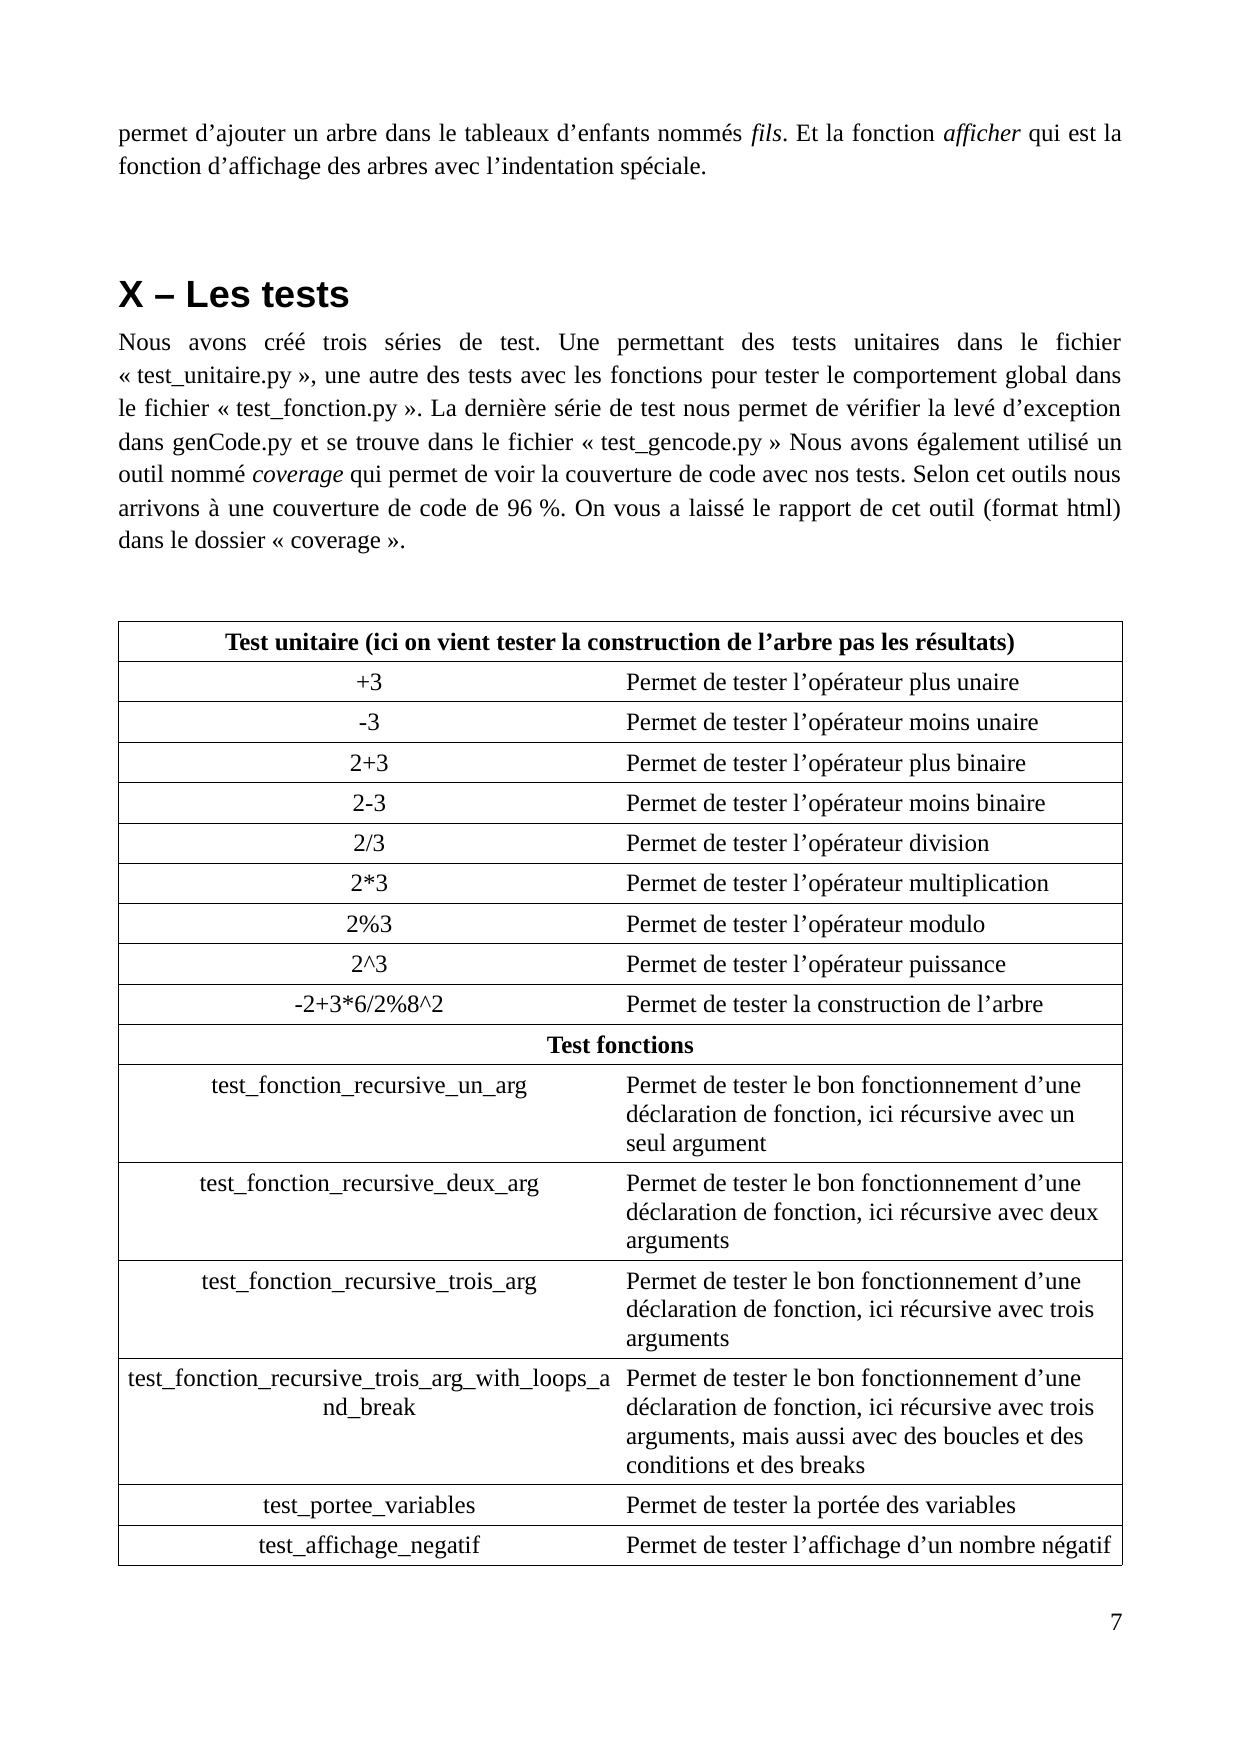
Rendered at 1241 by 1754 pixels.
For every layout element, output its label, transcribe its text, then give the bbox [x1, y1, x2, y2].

table_cell Permet de tester l’opérateur plus binaire [620, 743, 1122, 782]
table_cell Permet de tester l’affichage d’un nombre négatif [620, 1526, 1122, 1565]
text Nous avons créé trois séries de test. Une permettant des tests unitaires dans le fichier « test_unitaire.py », une autre des tests avec les fonctions pour tester le comportement global dans le fichier « test_fonction.py ». La dernière série de test nous permet de vérifier la levé d’exception dans genCode.py et se trouve dans le fichier « test_gencode.py » Nous avons également utilisé un outil nommé coverage qui permet de voir la couverture de code avec nos tests. Selon cet outils nous arrivons à une couverture de code de 96 %. On vous a laissé le rapport de cet outil (format html) dans le dossier « coverage ». [118, 327, 1122, 554]
table_cell Permet de tester l’opérateur puissance [620, 944, 1122, 984]
table_cell test_fonction_recursive_trois_arg [119, 1261, 620, 1358]
table_cell -2+3*6/2%8^2 [119, 985, 620, 1024]
table_cell 2*3 [119, 864, 620, 903]
subtitle X – Les tests [118, 271, 1122, 315]
table_cell Permet de tester la construction de l’arbre [620, 985, 1122, 1024]
table_cell Permet de tester le bon fonctionnement d’une déclaration de fonction, ici récursive avec deux arguments [620, 1163, 1122, 1260]
table_cell test_affichage_negatif [119, 1526, 620, 1565]
table_cell test_portee_variables [119, 1485, 620, 1524]
table_cell 2%3 [119, 904, 620, 943]
table_cell test_fonction_recursive_un_arg [119, 1065, 620, 1162]
table_cell 2/3 [119, 824, 620, 863]
table_cell Permet de tester le bon fonctionnement d’une déclaration de fonction, ici récursive avec trois arguments [620, 1261, 1122, 1358]
table_cell -3 [119, 702, 620, 742]
table_cell Permet de tester l’opérateur division [620, 824, 1122, 863]
text permet d’ajouter un arbre dans le tableaux d’enfants nommés fils. Et la fonction afficher qui est la fonction d’affichage des arbres avec l’indentation spéciale. [118, 118, 1122, 180]
table_cell Permet de tester l’opérateur plus unaire [620, 662, 1122, 701]
table_cell test_fonction_recursive_trois_arg_with_loops_and_break [119, 1359, 620, 1484]
table_cell Permet de tester l’opérateur moins unaire [620, 702, 1122, 742]
table_cell Permet de tester la portée des variables [620, 1485, 1122, 1524]
table_cell Permet de tester l’opérateur multiplication [620, 864, 1122, 903]
table_cell test_fonction_recursive_deux_arg [119, 1163, 620, 1260]
table_cell Permet de tester l’opérateur moins binaire [620, 783, 1122, 822]
table_header Test unitaire (ici on vient tester la construction de l’arbre pas les résultats) [119, 622, 1122, 661]
table_cell 2^3 [119, 944, 620, 984]
table_cell Permet de tester l’opérateur modulo [620, 904, 1122, 943]
table_cell Permet de tester le bon fonctionnement d’une déclaration de fonction, ici récursive avec un seul argument [620, 1065, 1122, 1162]
table_cell Test fonctions [119, 1025, 1122, 1064]
table_cell 2+3 [119, 743, 620, 782]
table_cell Permet de tester le bon fonctionnement d’une déclaration de fonction, ici récursive avec trois arguments, mais aussi avec des boucles et des conditions et des breaks [620, 1359, 1122, 1484]
table_cell 2-3 [119, 783, 620, 822]
table_cell +3 [119, 662, 620, 701]
